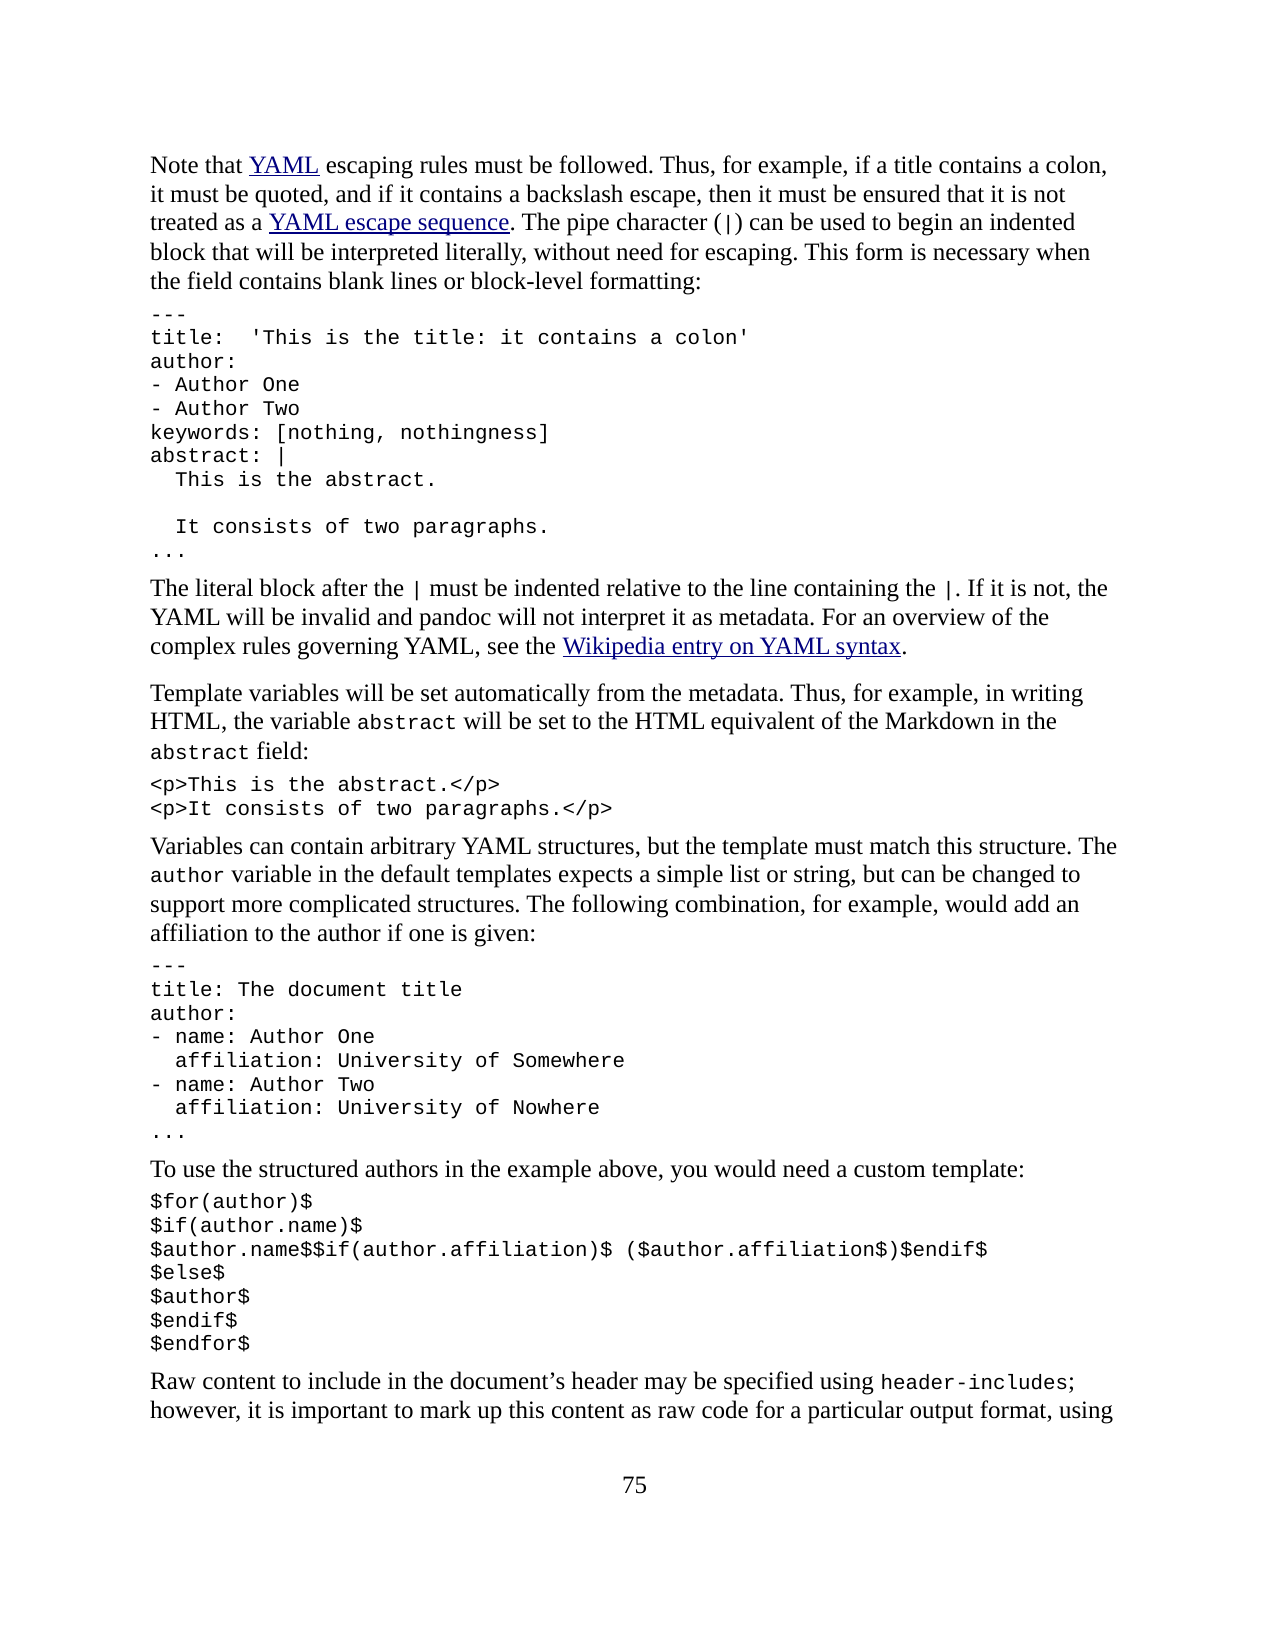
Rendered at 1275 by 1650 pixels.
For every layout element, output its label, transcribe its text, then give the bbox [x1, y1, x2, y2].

text affiliation: University of Somewhere [150, 1050, 1125, 1074]
text Variables can contain arbitrary YAML structures, but the template must match this structure. The author variable in the default templates expects a simple list or string, but can be changed to support more complicated structures. The following combination, for example, would add an affiliation to the author if one is given: [150, 831, 1125, 947]
text author: [150, 351, 1125, 374]
text $author$ [150, 1286, 1125, 1309]
text Template variables will be set automatically from the metadata. Thus, for example, in writing HTML, the variable abstract will be set to the HTML equivalent of the Markdown in the abstract field: [150, 678, 1125, 766]
text title: 'This is the title: it contains a colon' [150, 327, 1125, 351]
text title: The document title [150, 979, 1125, 1003]
text $endfor$ [150, 1333, 1125, 1357]
text ... [150, 540, 1125, 564]
text $endif$ [150, 1309, 1125, 1333]
text <p>It consists of two paragraphs.</p> [150, 798, 1125, 822]
text - Author Two [150, 398, 1125, 422]
text It consists of two paragraphs. [150, 516, 1125, 540]
text <p>This is the abstract.</p> [150, 774, 1125, 798]
text affiliation: University of Nowhere [150, 1097, 1125, 1121]
text $else$ [150, 1262, 1125, 1286]
text keywords: [nothing, nothingness] [150, 422, 1125, 445]
text - name: Author One [150, 1026, 1125, 1050]
text $for(author)$ [150, 1191, 1125, 1215]
text --- [150, 303, 1125, 327]
text $if(author.name)$ [150, 1215, 1125, 1239]
text ... [150, 1121, 1125, 1145]
text The literal block after the | must be indented relative to the line containing the |. If it is not, the YAML will be invalid and pandoc will not interpret it as metadata. For an overview of the complex rules governing YAML, see the Wikipedia entry on YAML syntax. [150, 573, 1125, 660]
text --- [150, 956, 1125, 979]
text - name: Author Two [150, 1074, 1125, 1097]
text To use the structured authors in the example above, you would need a custom template: [150, 1154, 1125, 1182]
text $author.name$$if(author.affiliation)$ ($author.affiliation$)$endif$ [150, 1239, 1125, 1262]
text Raw content to include in the document’s header may be specified using header-includes; however, it is important to mark up this content as raw code for a particular output format, using [150, 1366, 1125, 1424]
text abstract: | [150, 445, 1125, 469]
text This is the abstract. [150, 469, 1125, 493]
text Note that YAML escaping rules must be followed. Thus, for example, if a title contains a colon, it must be quoted, and if it contains a backslash escape, then it must be ensured that it is not treated as a YAML escape sequence. The pipe character (|) can be used to begin an indented block that will be interpreted literally, without need for escaping. This form is necessary when the field contains blank lines or block-level formatting: [150, 150, 1125, 294]
text - Author One [150, 374, 1125, 398]
text author: [150, 1003, 1125, 1026]
